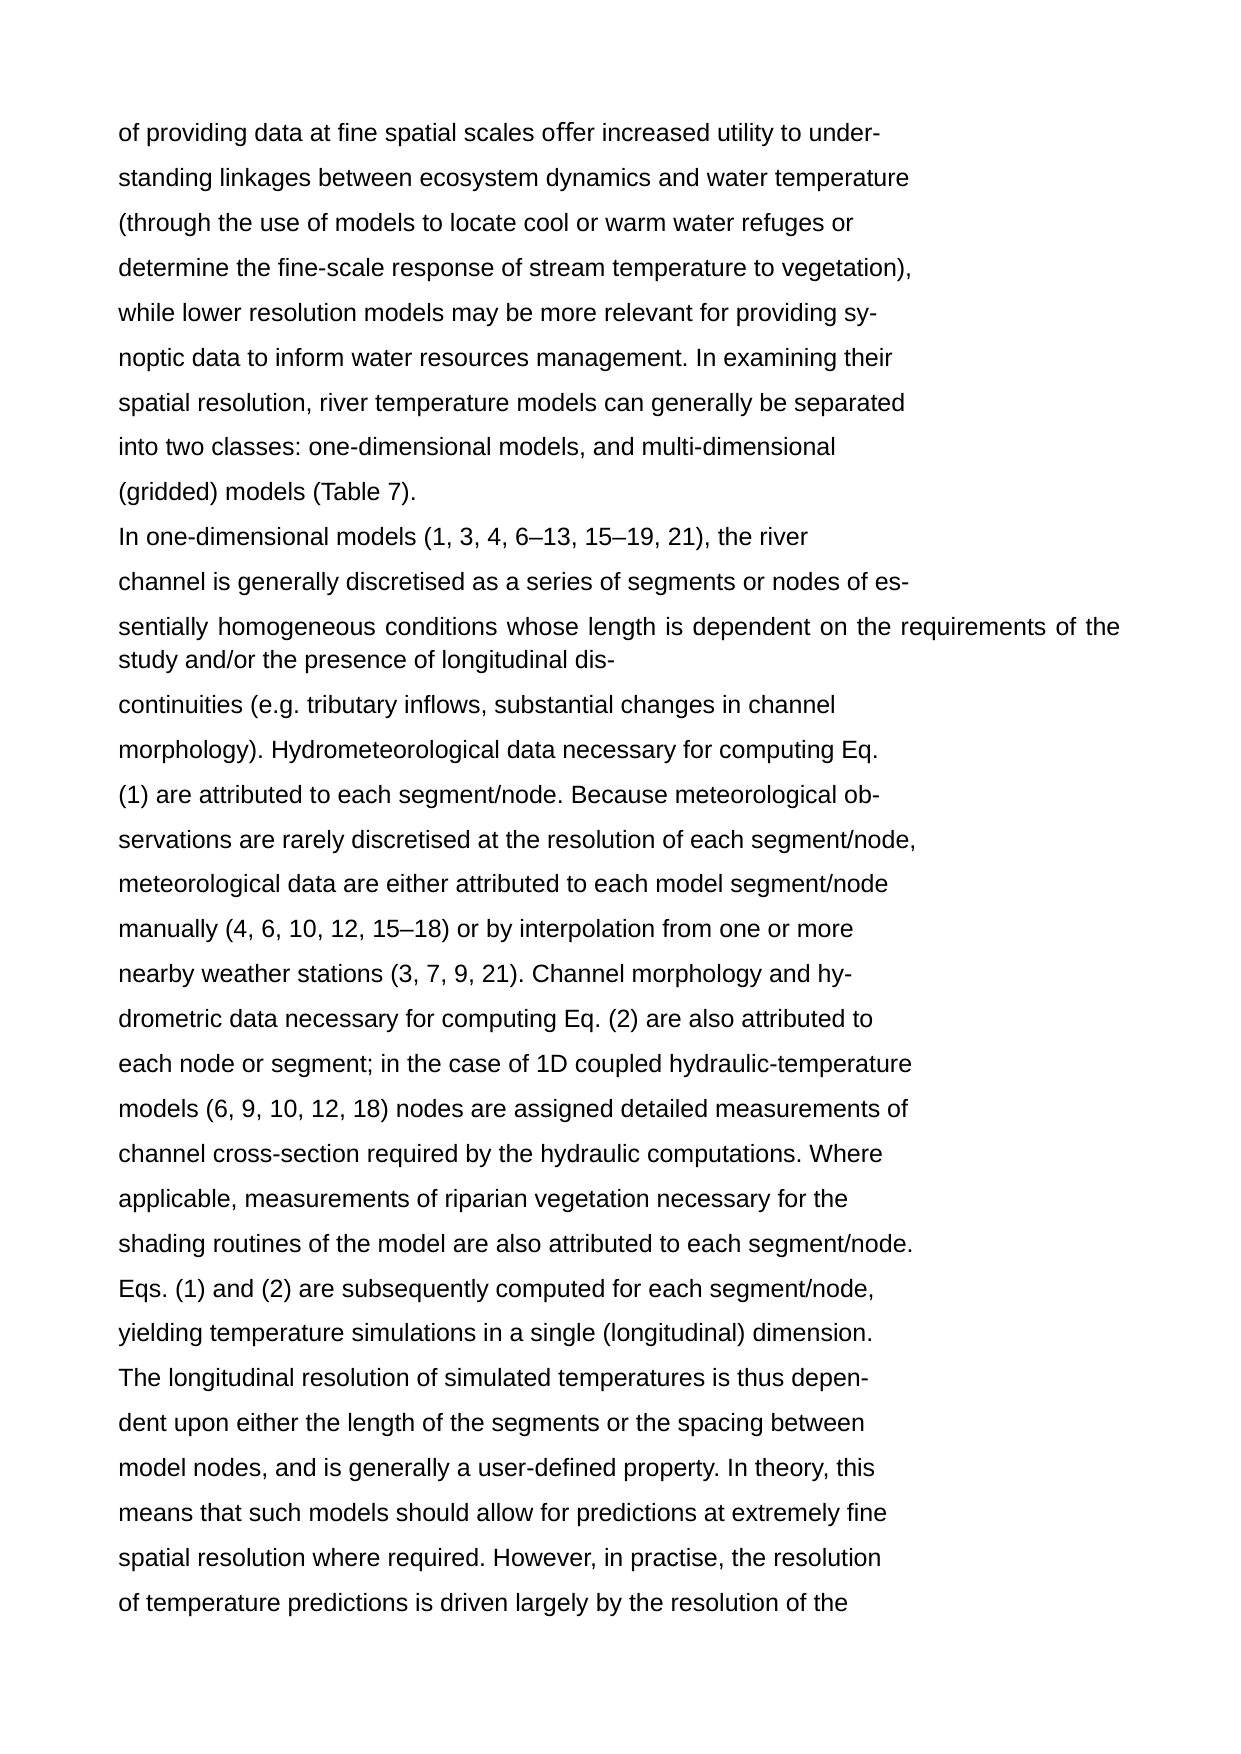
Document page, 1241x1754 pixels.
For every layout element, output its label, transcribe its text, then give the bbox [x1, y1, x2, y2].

text nearby weather stations (3, 7, 9, 21). Channel morphology and hy- [118, 959, 1122, 988]
text channel is generally discretised as a series of segments or nodes of es- [118, 567, 1122, 596]
text meteorological data are either attributed to each model segment/node [118, 869, 1122, 898]
text determine the ﬁne-scale response of stream temperature to vegetation), [118, 253, 1122, 282]
text yielding temperature simulations in a single (longitudinal) dimension. [118, 1318, 1122, 1347]
text continuities (e.g. tributary inﬂows, substantial changes in channel [118, 690, 1122, 719]
text spatial resolution where required. However, in practise, the resolution [118, 1543, 1122, 1572]
text drometric data necessary for computing Eq. (2) are also attributed to [118, 1004, 1122, 1033]
text The longitudinal resolution of simulated temperatures is thus depen- [118, 1363, 1122, 1392]
text each node or segment; in the case of 1D coupled hydraulic-temperature [118, 1049, 1122, 1078]
text dent upon either the length of the segments or the spacing between [118, 1408, 1122, 1437]
text morphology). Hydrometeorological data necessary for computing Eq. [118, 735, 1122, 763]
text of temperature predictions is driven largely by the resolution of the [118, 1588, 1122, 1617]
text while lower resolution models may be more relevant for providing sy- [118, 298, 1122, 326]
text sentially homogeneous conditions whose length is dependent on the requirements of the study and/or the presence of longitudinal dis- [118, 612, 1122, 674]
text manually (4, 6, 10, 12, 15–18) or by interpolation from one or more [118, 914, 1122, 943]
text (through the use of models to locate cool or warm water refuges or [118, 208, 1122, 237]
text channel cross-section required by the hydraulic computations. Where [118, 1139, 1122, 1168]
text of providing data at ﬁne spatial scales oﬀer increased utility to under- [118, 118, 1122, 147]
text (gridded) models (Table 7). [118, 477, 1122, 506]
text spatial resolution, river temperature models can generally be separated [118, 387, 1122, 416]
text Eqs. (1) and (2) are subsequently computed for each segment/node, [118, 1273, 1122, 1302]
text models (6, 9, 10, 12, 18) nodes are assigned detailed measurements of [118, 1094, 1122, 1123]
text applicable, measurements of riparian vegetation necessary for the [118, 1184, 1122, 1212]
text model nodes, and is generally a user-deﬁned property. In theory, this [118, 1453, 1122, 1482]
text noptic data to inform water resources management. In examining their [118, 343, 1122, 371]
text (1) are attributed to each segment/node. Because meteorological ob- [118, 780, 1122, 808]
text servations are rarely discretised at the resolution of each segment/node, [118, 824, 1122, 853]
text standing linkages between ecosystem dynamics and water temperature [118, 163, 1122, 192]
text means that such models should allow for predictions at extremely ﬁne [118, 1498, 1122, 1527]
text into two classes: one-dimensional models, and multi-dimensional [118, 432, 1122, 461]
text In one-dimensional models (1, 3, 4, 6–13, 15–19, 21), the river [118, 522, 1122, 551]
text shading routines of the model are also attributed to each segment/node. [118, 1229, 1122, 1257]
